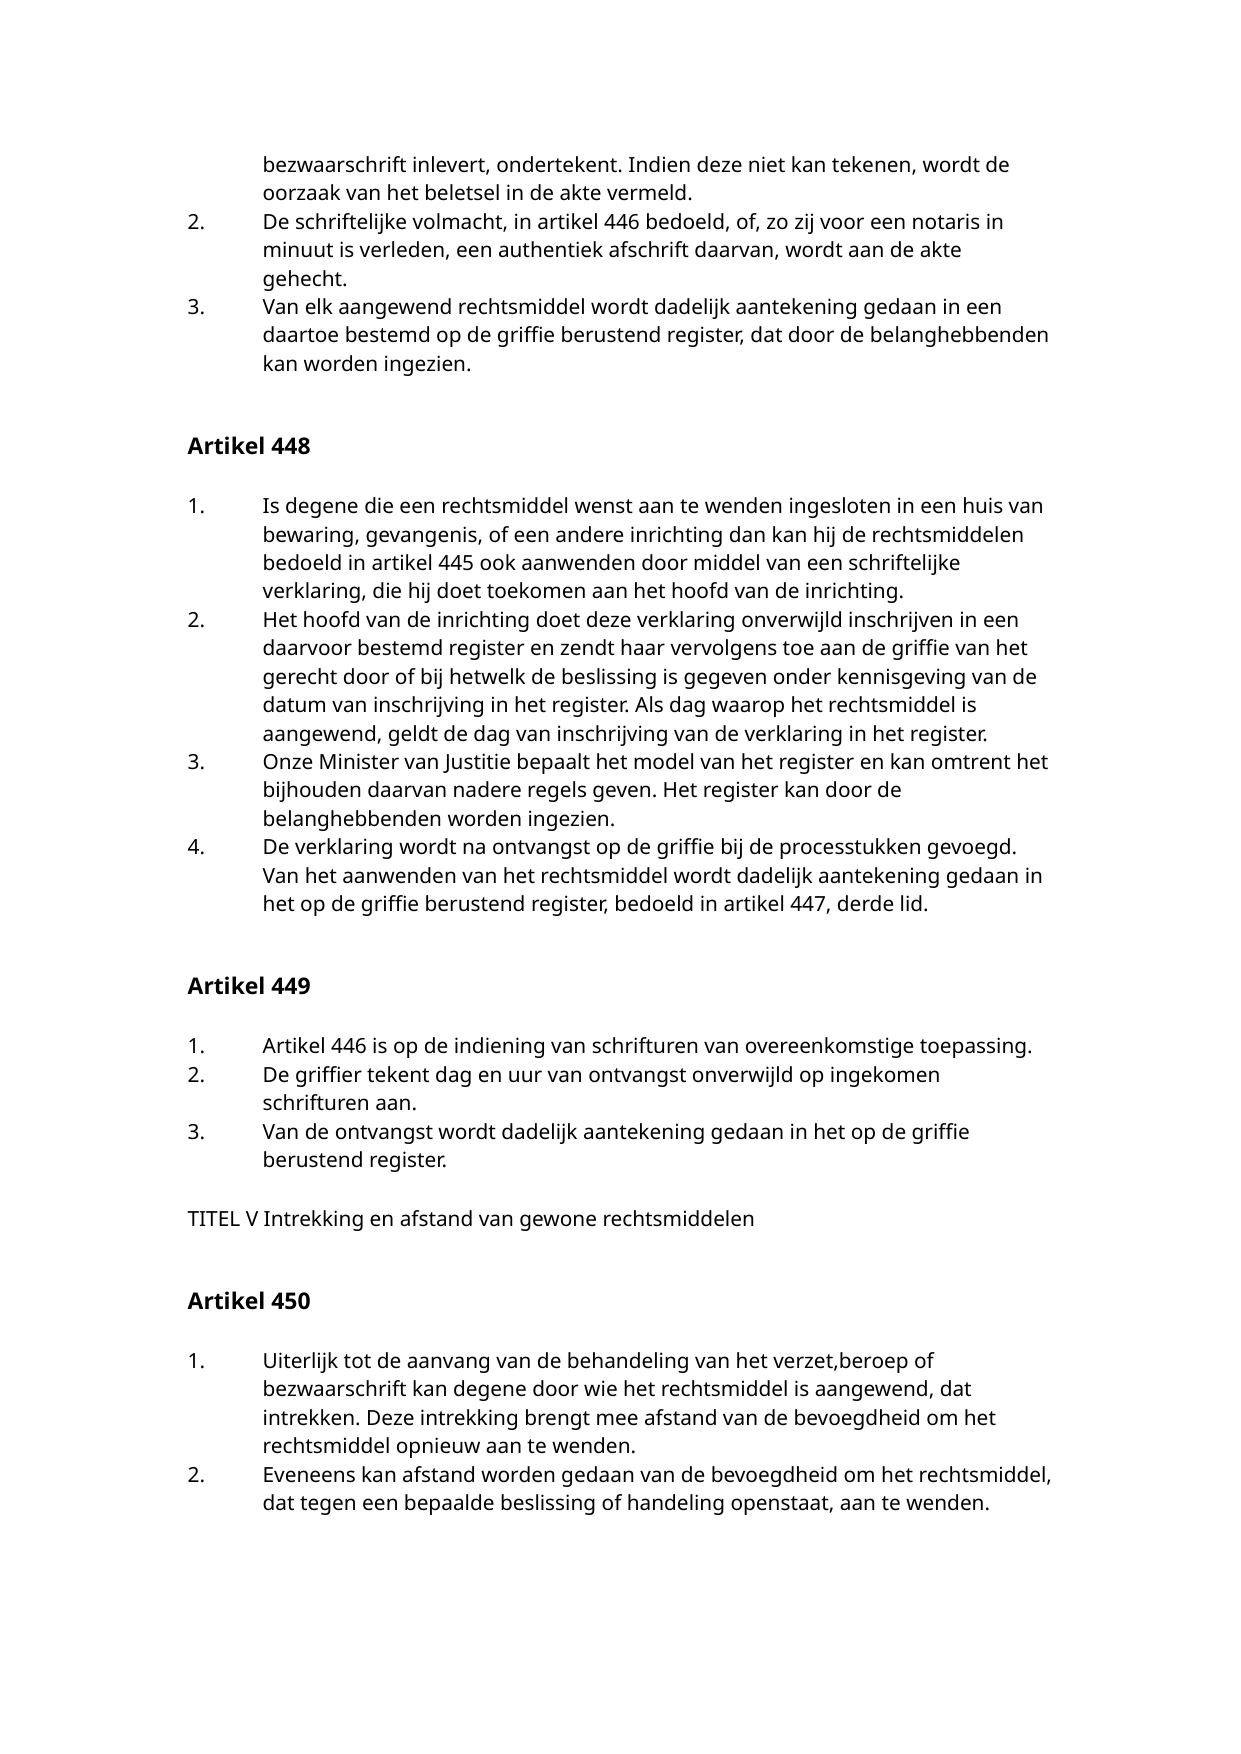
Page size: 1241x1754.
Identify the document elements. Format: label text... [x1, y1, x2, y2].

subtitle Artikel 448 [187, 430, 1053, 461]
list Onze Minister van Justitie bepaalt het model van het register en kan omtrent het bijhouden daarvan nadere regels geven. Het register kan door de belanghebbenden worden ingezien. [187, 747, 1053, 832]
list Artikel 446 is op de indiening van schrifturen van overeenkomstige toepassing. [187, 1032, 1053, 1060]
list De schriftelijke volmacht, in artikel 446 bedoeld, of, zo zij voor een notaris in minuut is verleden, een authentiek afschrift daarvan, wordt aan de akte gehecht. [187, 207, 1053, 292]
list Is degene die een rechtsmiddel wenst aan te wenden ingesloten in een huis van bewaring, gevangenis, of een andere inrichting dan kan hij de rechtsmiddelen bedoeld in artikel 445 ook aanwenden door middel van een schriftelijke verklaring, die hij doet toekomen aan het hoofd van de inrichting. [187, 491, 1053, 605]
list bezwaarschrift inlevert, ondertekent. Indien deze niet kan tekenen, wordt de oorzaak van het beletsel in de akte vermeld. [187, 150, 1053, 207]
subtitle Artikel 449 [187, 970, 1053, 1002]
list Eveneens kan afstand worden gedaan van de bevoegdheid om het rechtsmiddel, dat tegen een bepaalde beslissing of handeling openstaat, aan te wenden. [187, 1460, 1053, 1517]
list Van elk aangewend rechtsmiddel wordt dadelijk aantekening gedaan in een daartoe bestemd op de griffie berustend register, dat door de belanghebbenden kan worden ingezien. [187, 292, 1053, 377]
list Van de ontvangst wordt dadelijk aantekening gedaan in het op de griffie berustend register. [187, 1117, 1053, 1174]
list Het hoofd van de inrichting doet deze verklaring onverwijld inschrijven in een daarvoor bestemd register en zendt haar vervolgens toe aan de griffie van het gerecht door of bij hetwelk de beslissing is gegeven onder kennisgeving van de datum van inschrijving in het register. Als dag waarop het rechtsmiddel is aangewend, geldt de dag van inschrijving van de verklaring in het register. [187, 605, 1053, 747]
list De verklaring wordt na ontvangst op de griffie bij de processtukken gevoegd. Van het aanwenden van het rechtsmiddel wordt dadelijk aantekening gedaan in het op de griffie berustend register, bedoeld in artikel 447, derde lid. [187, 832, 1053, 918]
list De griffier tekent dag en uur van ontvangst onverwijld op ingekomen schrifturen aan. [187, 1060, 1053, 1117]
subtitle TITEL V Intrekking en afstand van gewone rechtsmiddelen [187, 1204, 1053, 1232]
subtitle Artikel 450 [187, 1285, 1053, 1316]
list Uiterlijk tot de aanvang van de behandeling van het verzet,beroep of bezwaarschrift kan degene door wie het rechtsmiddel is aangewend, dat intrekken. Deze intrekking brengt mee afstand van de bevoegdheid om het rechtsmiddel opnieuw aan te wenden. [187, 1346, 1053, 1460]
